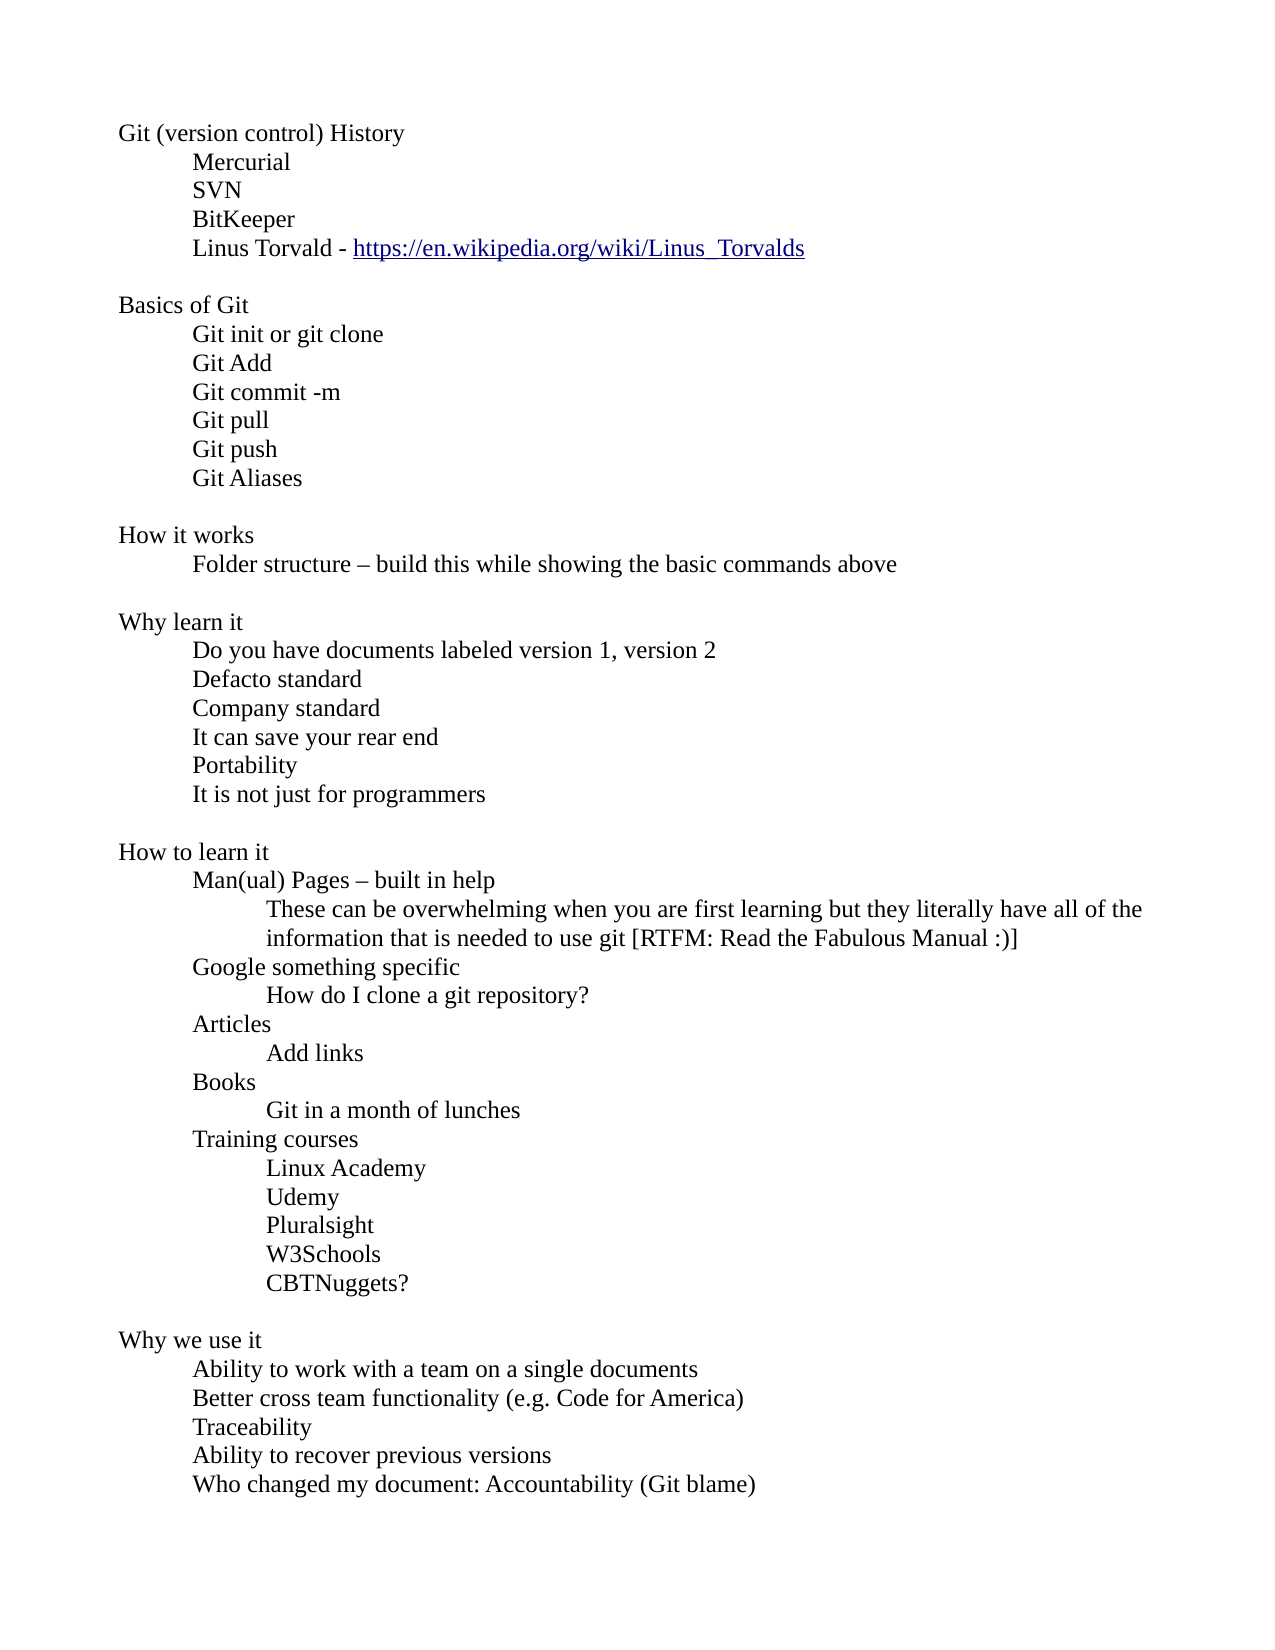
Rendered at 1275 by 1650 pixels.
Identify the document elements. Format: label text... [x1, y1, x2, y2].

text Git Aliases [118, 463, 1157, 492]
text Articles [118, 1009, 1157, 1038]
text These can be overwhelming when you are first learning but they literally have all of the information that is needed to use git [RTFM: Read the Fabulous Manual :)] [118, 894, 1157, 952]
text Google something specific [118, 952, 1157, 981]
text Git push [118, 434, 1157, 463]
text Ability to work with a team on a single documents [118, 1354, 1157, 1383]
text Add links [118, 1038, 1157, 1067]
text Why learn it [118, 607, 1157, 636]
text Traceability [118, 1412, 1157, 1441]
text Portability [118, 751, 1157, 779]
text Training courses [118, 1124, 1157, 1153]
text It can save your rear end [118, 722, 1157, 751]
text W3Schools [118, 1239, 1157, 1268]
text Pluralsight [118, 1211, 1157, 1239]
text How it works [118, 521, 1157, 549]
text Git pull [118, 406, 1157, 434]
text Who changed my document: Accountability (Git blame) [118, 1469, 1157, 1498]
text Why we use it [118, 1326, 1157, 1354]
text Udemy [118, 1182, 1157, 1211]
text Basics of Git [118, 291, 1157, 319]
text Git (version control) History [118, 118, 1157, 147]
text BitKeeper [118, 204, 1157, 233]
text Company standard [118, 693, 1157, 722]
text Do you have documents labeled version 1, version 2 [118, 636, 1157, 664]
text Linus Torvald - https://en.wikipedia.org/wiki/Linus_Torvalds [118, 233, 1157, 262]
text Man(ual) Pages – built in help [118, 866, 1157, 894]
text It is not just for programmers [118, 779, 1157, 808]
text CBTNuggets? [118, 1268, 1157, 1297]
text Git commit -m [118, 377, 1157, 406]
text Defacto standard [118, 664, 1157, 693]
text Linux Academy [118, 1153, 1157, 1182]
text Mercurial [118, 147, 1157, 176]
text Folder structure – build this while showing the basic commands above [118, 549, 1157, 578]
text How do I clone a git repository? [118, 981, 1157, 1009]
text SVN [118, 176, 1157, 204]
text Books [118, 1067, 1157, 1096]
text How to learn it [118, 837, 1157, 866]
text Git in a month of lunches [118, 1096, 1157, 1124]
text Better cross team functionality (e.g. Code for America) [118, 1383, 1157, 1412]
text Git Add [118, 348, 1157, 377]
text Ability to recover previous versions [118, 1441, 1157, 1469]
text Git init or git clone [118, 319, 1157, 348]
